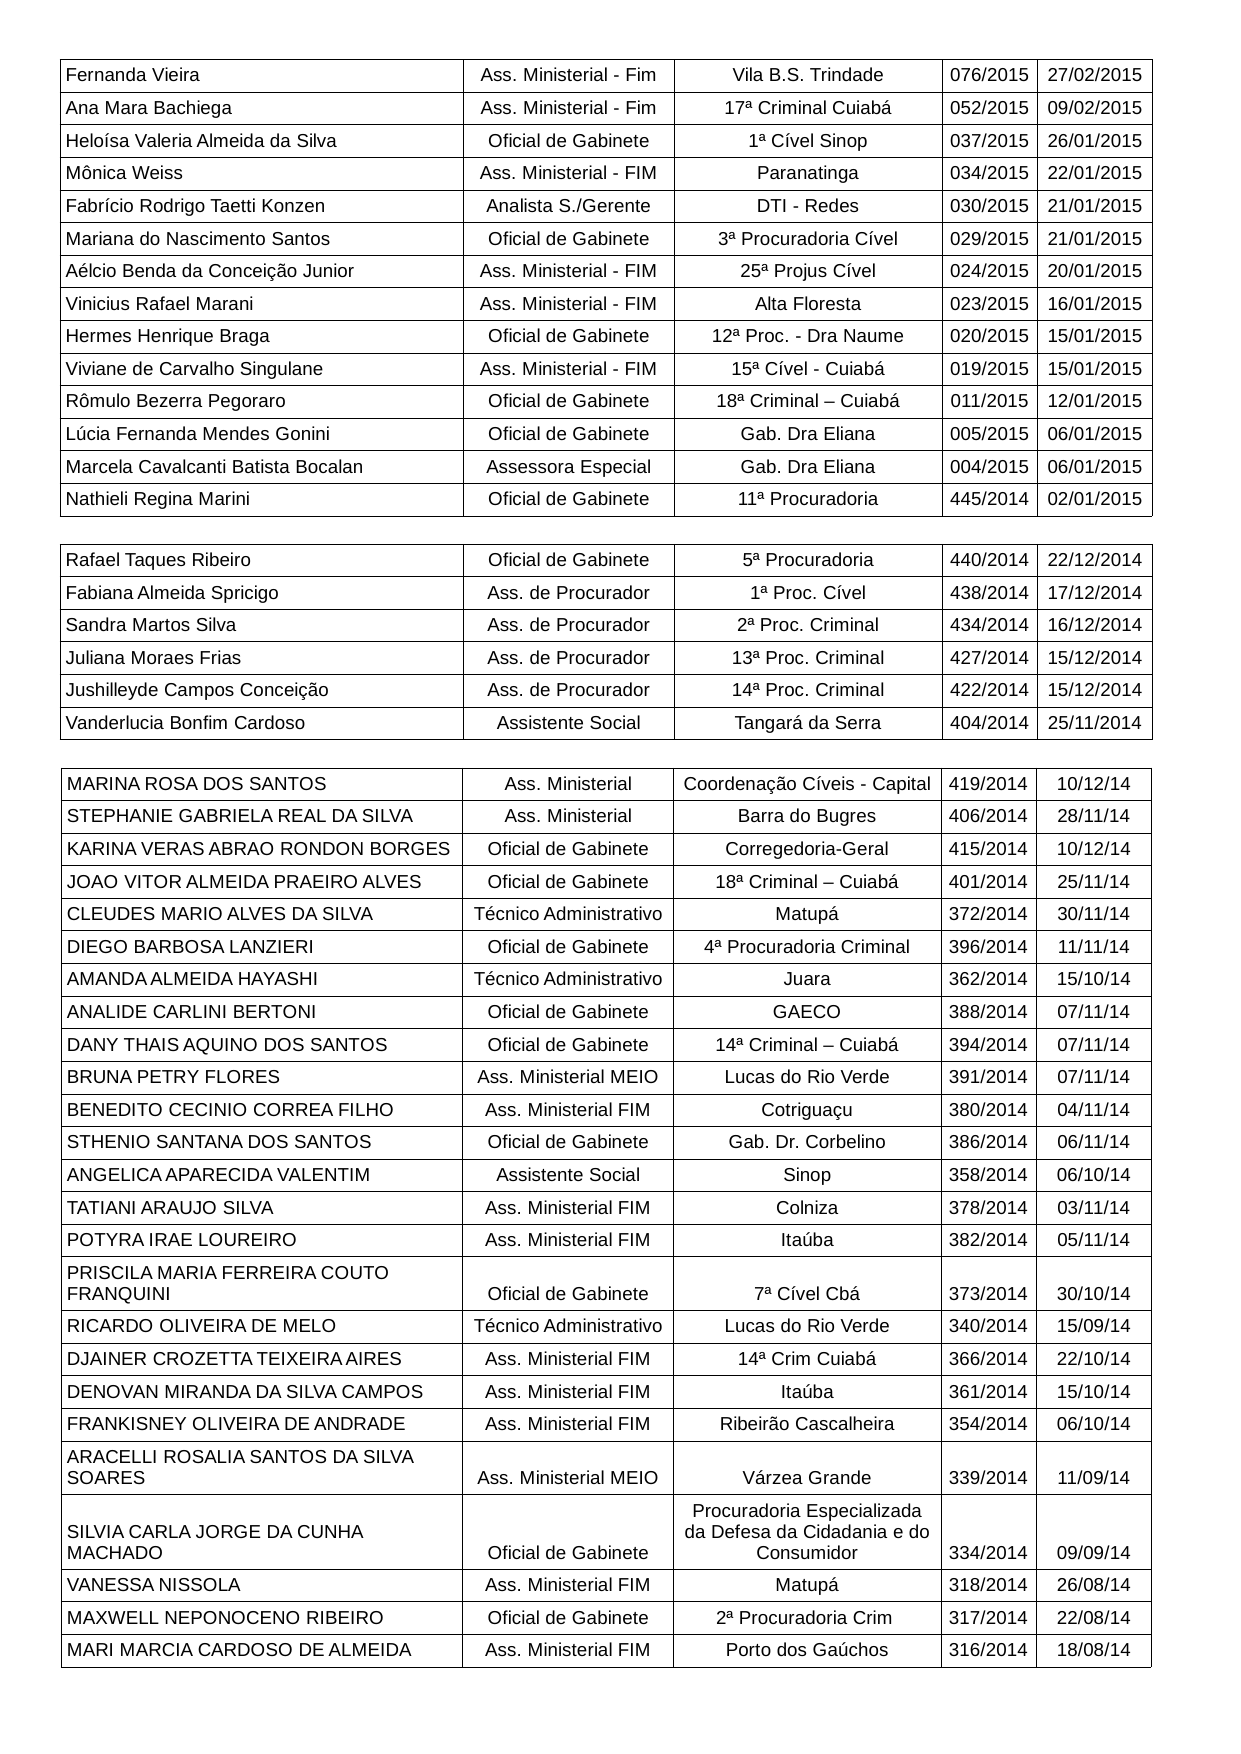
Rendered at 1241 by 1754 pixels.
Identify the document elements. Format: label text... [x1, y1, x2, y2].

table_cell Oficial de Gabinete [463, 1127, 673, 1159]
table_cell TATIANI ARAUJO SILVA [62, 1192, 462, 1224]
table_cell Ass. Ministerial - FIM [464, 158, 674, 189]
table_cell 06/11/14 [1037, 1127, 1151, 1159]
table_cell Vanderlucia Bonfim Cardoso [61, 708, 463, 739]
table_cell DENOVAN MIRANDA DA SILVA CAMPOS [62, 1376, 462, 1408]
table_cell 406/2014 [942, 801, 1036, 833]
table_cell Cotriguaçu [674, 1095, 941, 1126]
table_header 27/02/2015 [1038, 60, 1152, 92]
table_cell Ass. Ministerial FIM [463, 1095, 673, 1126]
table_cell 386/2014 [942, 1127, 1036, 1159]
table_cell Oficial de Gabinete [464, 223, 674, 255]
table_cell Juliana Moraes Frias [61, 642, 463, 674]
table_cell 12/01/2015 [1038, 386, 1152, 418]
table_cell Hermes Henrique Braga [61, 321, 463, 352]
table_cell 339/2014 [942, 1442, 1036, 1494]
table_cell SILVIA CARLA JORGE DA CUNHA MACHADO [62, 1495, 462, 1569]
table_cell 16/12/2014 [1038, 610, 1152, 641]
table_cell ANALIDE CARLINI BERTONI [62, 997, 462, 1028]
table_cell Assessora Especial [464, 451, 674, 483]
table_cell 21/01/2015 [1038, 191, 1152, 222]
table_header 5ª Procuradoria [675, 545, 942, 576]
table_cell 4ª Procuradoria Criminal [674, 931, 941, 963]
table_cell Ana Mara Bachiega [61, 93, 463, 124]
table_cell Juara [674, 964, 941, 996]
table_cell 15/12/2014 [1038, 642, 1152, 674]
table_cell Ass. Ministerial - FIM [464, 288, 674, 320]
table_cell Várzea Grande [674, 1442, 941, 1494]
table_header Rafael Taques Ribeiro [61, 545, 463, 576]
table_cell Vinicius Rafael Marani [61, 288, 463, 320]
table_cell Procuradoria Especializada da Defesa da Cidadania e do Consumidor [674, 1495, 941, 1569]
table_cell 15/10/14 [1037, 964, 1151, 996]
table_cell Oficial de Gabinete [463, 834, 673, 865]
table_cell Itaúba [674, 1376, 941, 1408]
table_cell 030/2015 [943, 191, 1037, 222]
table_cell 06/10/14 [1037, 1409, 1151, 1441]
table_cell 16/01/2015 [1038, 288, 1152, 320]
table_cell Viviane de Carvalho Singulane [61, 354, 463, 385]
table_cell 22/08/14 [1037, 1602, 1151, 1634]
table_cell Oficial de Gabinete [464, 386, 674, 418]
table_cell 396/2014 [942, 931, 1036, 963]
table_cell 09/02/2015 [1038, 93, 1152, 124]
table_cell STEPHANIE GABRIELA REAL DA SILVA [62, 801, 462, 833]
table_cell Tangará da Serra [675, 708, 942, 739]
table_cell PRISCILA MARIA FERREIRA COUTO FRANQUINI [62, 1257, 462, 1310]
table_cell 22/01/2015 [1038, 158, 1152, 189]
table_cell Fabrício Rodrigo Taetti Konzen [61, 191, 463, 222]
table_cell 15/01/2015 [1038, 321, 1152, 352]
table_cell Oficial de Gabinete [464, 321, 674, 352]
table_cell 052/2015 [943, 93, 1037, 124]
table_cell Ass. de Procurador [464, 642, 674, 674]
table_cell Assistente Social [464, 708, 674, 739]
table_cell 06/01/2015 [1038, 419, 1152, 450]
table_cell 358/2014 [942, 1160, 1036, 1191]
table_cell KARINA VERAS ABRAO RONDON BORGES [62, 834, 462, 865]
table_cell Oficial de Gabinete [464, 484, 674, 516]
table_cell Gab. Dr. Corbelino [674, 1127, 941, 1159]
table_header 22/12/2014 [1038, 545, 1152, 576]
table_cell Fabiana Almeida Spricigo [61, 577, 463, 609]
table_cell FRANKISNEY OLIVEIRA DE ANDRADE [62, 1409, 462, 1441]
table_cell 388/2014 [942, 997, 1036, 1028]
table_cell Ass. de Procurador [464, 610, 674, 641]
table_cell 11/09/14 [1037, 1442, 1151, 1494]
table_cell 07/11/14 [1037, 1062, 1151, 1093]
table_cell 15/01/2015 [1038, 354, 1152, 385]
table_cell 422/2014 [943, 675, 1037, 707]
table_cell 21/01/2015 [1038, 223, 1152, 255]
table_cell 317/2014 [942, 1602, 1036, 1634]
table_cell 037/2015 [943, 125, 1037, 157]
table_header Ass. Ministerial [463, 769, 673, 800]
table_cell 019/2015 [943, 354, 1037, 385]
table_cell 05/11/14 [1037, 1225, 1151, 1256]
table_cell Ass. Ministerial FIM [463, 1409, 673, 1441]
table_cell 011/2015 [943, 386, 1037, 418]
table_cell 06/01/2015 [1038, 451, 1152, 483]
table_cell 373/2014 [942, 1257, 1036, 1310]
table_cell AMANDA ALMEIDA HAYASHI [62, 964, 462, 996]
table_cell 401/2014 [942, 866, 1036, 898]
table_cell 18/08/14 [1037, 1635, 1151, 1667]
table_cell 362/2014 [942, 964, 1036, 996]
table_cell Gab. Dra Eliana [675, 419, 942, 450]
table_cell Mônica Weiss [61, 158, 463, 189]
table_cell Ass. Ministerial FIM [463, 1192, 673, 1224]
table_cell 30/10/14 [1037, 1257, 1151, 1310]
table_header 419/2014 [942, 769, 1036, 800]
table_cell 2ª Procuradoria Crim [674, 1602, 941, 1634]
table_cell Jushilleyde Campos Conceição [61, 675, 463, 707]
table_cell 30/11/14 [1037, 899, 1151, 930]
table_header 10/12/14 [1037, 769, 1151, 800]
table_cell 22/10/14 [1037, 1344, 1151, 1375]
table_cell Ass. Ministerial - FIM [464, 256, 674, 287]
table_cell 361/2014 [942, 1376, 1036, 1408]
table_cell ANGELICA APARECIDA VALENTIM [62, 1160, 462, 1191]
table_cell 14ª Criminal – Cuiabá [674, 1029, 941, 1061]
table_cell 391/2014 [942, 1062, 1036, 1093]
table_cell Ass. Ministerial FIM [463, 1635, 673, 1667]
table_cell 03/11/14 [1037, 1192, 1151, 1224]
table_cell 04/11/14 [1037, 1095, 1151, 1126]
table_cell Matupá [674, 1570, 941, 1601]
table_header Oficial de Gabinete [464, 545, 674, 576]
table_cell Sandra Martos Silva [61, 610, 463, 641]
table_cell 26/01/2015 [1038, 125, 1152, 157]
table_cell DIEGO BARBOSA LANZIERI [62, 931, 462, 963]
table_cell Colniza [674, 1192, 941, 1224]
table_header Vila B.S. Trindade [675, 60, 942, 92]
table_cell 15ª Cível - Cuiabá [675, 354, 942, 385]
table_cell Oficial de Gabinete [463, 1602, 673, 1634]
table_cell Oficial de Gabinete [463, 866, 673, 898]
table_cell 415/2014 [942, 834, 1036, 865]
table_cell POTYRA IRAE LOUREIRO [62, 1225, 462, 1256]
table_cell 354/2014 [942, 1409, 1036, 1441]
table_cell CLEUDES MARIO ALVES DA SILVA [62, 899, 462, 930]
table_cell Oficial de Gabinete [464, 125, 674, 157]
table_header MARINA ROSA DOS SANTOS [62, 769, 462, 800]
table_cell Ass. Ministerial FIM [463, 1570, 673, 1601]
table_cell 09/09/14 [1037, 1495, 1151, 1569]
table_cell 18ª Criminal – Cuiabá [674, 866, 941, 898]
table_cell DJAINER CROZETTA TEIXEIRA AIRES [62, 1344, 462, 1375]
table_cell Oficial de Gabinete [463, 931, 673, 963]
table_cell 366/2014 [942, 1344, 1036, 1375]
table_cell Oficial de Gabinete [463, 1029, 673, 1061]
table_cell Ass. Ministerial MEIO [463, 1062, 673, 1093]
table_cell MARI MARCIA CARDOSO DE ALMEIDA [62, 1635, 462, 1667]
table_cell 1ª Cível Sinop [675, 125, 942, 157]
table_cell 07/11/14 [1037, 997, 1151, 1028]
table_cell Assistente Social [463, 1160, 673, 1191]
table_cell 15/09/14 [1037, 1311, 1151, 1343]
table_cell 382/2014 [942, 1225, 1036, 1256]
table_cell Nathieli Regina Marini [61, 484, 463, 516]
table_cell 18ª Criminal – Cuiabá [675, 386, 942, 418]
table_cell 17ª Criminal Cuiabá [675, 93, 942, 124]
table_cell 318/2014 [942, 1570, 1036, 1601]
table_cell 14ª Crim Cuiabá [674, 1344, 941, 1375]
table_header Coordenação Cíveis - Capital [674, 769, 941, 800]
table_cell 380/2014 [942, 1095, 1036, 1126]
table_cell Ass. de Procurador [464, 675, 674, 707]
table_cell Gab. Dra Eliana [675, 451, 942, 483]
table_cell ARACELLI ROSALIA SANTOS DA SILVA SOARES [62, 1442, 462, 1494]
table_cell 427/2014 [943, 642, 1037, 674]
table_cell 445/2014 [943, 484, 1037, 516]
table_cell Técnico Administrativo [463, 1311, 673, 1343]
table_cell STHENIO SANTANA DOS SANTOS [62, 1127, 462, 1159]
table_cell Analista S./Gerente [464, 191, 674, 222]
table_cell Lucas do Rio Verde [674, 1062, 941, 1093]
table_cell 25ª Projus Cível [675, 256, 942, 287]
table_cell BRUNA PETRY FLORES [62, 1062, 462, 1093]
table_cell Barra do Bugres [674, 801, 941, 833]
table_cell 06/10/14 [1037, 1160, 1151, 1191]
table_cell 11/11/14 [1037, 931, 1151, 963]
table_cell DANY THAIS AQUINO DOS SANTOS [62, 1029, 462, 1061]
table_cell JOAO VITOR ALMEIDA PRAEIRO ALVES [62, 866, 462, 898]
table_cell 434/2014 [943, 610, 1037, 641]
table_header Ass. Ministerial - Fim [464, 60, 674, 92]
table_cell Ass. Ministerial - FIM [464, 354, 674, 385]
table_cell 12ª Proc. - Dra Naume [675, 321, 942, 352]
table_cell 25/11/14 [1037, 866, 1151, 898]
table_header Fernanda Vieira [61, 60, 463, 92]
table_cell 13ª Proc. Criminal [675, 642, 942, 674]
table_cell 034/2015 [943, 158, 1037, 189]
table_cell Ass. Ministerial FIM [463, 1376, 673, 1408]
table_cell 17/12/2014 [1038, 577, 1152, 609]
table_cell 334/2014 [942, 1495, 1036, 1569]
table_cell 02/01/2015 [1038, 484, 1152, 516]
table_cell Oficial de Gabinete [463, 1257, 673, 1310]
table_cell VANESSA NISSOLA [62, 1570, 462, 1601]
table_cell 378/2014 [942, 1192, 1036, 1224]
table_cell MAXWELL NEPONOCENO RIBEIRO [62, 1602, 462, 1634]
table_cell Matupá [674, 899, 941, 930]
table_cell 404/2014 [943, 708, 1037, 739]
table_cell Itaúba [674, 1225, 941, 1256]
table_cell 023/2015 [943, 288, 1037, 320]
table_cell 438/2014 [943, 577, 1037, 609]
table_cell Heloísa Valeria Almeida da Silva [61, 125, 463, 157]
table_cell Oficial de Gabinete [463, 1495, 673, 1569]
table_cell 11ª Procuradoria [675, 484, 942, 516]
table_cell 15/10/14 [1037, 1376, 1151, 1408]
table_cell Mariana do Nascimento Santos [61, 223, 463, 255]
table_cell Ass. Ministerial FIM [463, 1225, 673, 1256]
table_cell Corregedoria-Geral [674, 834, 941, 865]
table_cell Marcela Cavalcanti Batista Bocalan [61, 451, 463, 483]
table_header 076/2015 [943, 60, 1037, 92]
table_cell 7ª Cível Cbá [674, 1257, 941, 1310]
table_header 440/2014 [943, 545, 1037, 576]
table_cell 26/08/14 [1037, 1570, 1151, 1601]
table_cell Paranatinga [675, 158, 942, 189]
table_cell Oficial de Gabinete [463, 997, 673, 1028]
table_cell GAECO [674, 997, 941, 1028]
table_cell Sinop [674, 1160, 941, 1191]
table_cell Técnico Administrativo [463, 964, 673, 996]
table_cell Lucas do Rio Verde [674, 1311, 941, 1343]
table_cell 029/2015 [943, 223, 1037, 255]
table_cell Ass. Ministerial - Fim [464, 93, 674, 124]
table_cell Porto dos Gaúchos [674, 1635, 941, 1667]
table_cell 316/2014 [942, 1635, 1036, 1667]
table_cell 10/12/14 [1037, 834, 1151, 865]
table_cell DTI - Redes [675, 191, 942, 222]
table_cell Aélcio Benda da Conceição Junior [61, 256, 463, 287]
table_cell 340/2014 [942, 1311, 1036, 1343]
table_cell BENEDITO CECINIO CORREA FILHO [62, 1095, 462, 1126]
table_cell Rômulo Bezerra Pegoraro [61, 386, 463, 418]
table_cell 2ª Proc. Criminal [675, 610, 942, 641]
table_cell 3ª Procuradoria Cível [675, 223, 942, 255]
table_cell Lúcia Fernanda Mendes Gonini [61, 419, 463, 450]
table_cell 004/2015 [943, 451, 1037, 483]
table_cell Alta Floresta [675, 288, 942, 320]
table_cell Ass. Ministerial FIM [463, 1344, 673, 1375]
table_cell 07/11/14 [1037, 1029, 1151, 1061]
table_cell RICARDO OLIVEIRA DE MELO [62, 1311, 462, 1343]
table_cell 024/2015 [943, 256, 1037, 287]
table_cell Ribeirão Cascalheira [674, 1409, 941, 1441]
table_cell Ass. de Procurador [464, 577, 674, 609]
table_cell 372/2014 [942, 899, 1036, 930]
table_cell Oficial de Gabinete [464, 419, 674, 450]
table_cell 394/2014 [942, 1029, 1036, 1061]
table_cell 005/2015 [943, 419, 1037, 450]
table_cell Técnico Administrativo [463, 899, 673, 930]
table_cell 20/01/2015 [1038, 256, 1152, 287]
table_cell 25/11/2014 [1038, 708, 1152, 739]
table_cell 15/12/2014 [1038, 675, 1152, 707]
table_cell 1ª Proc. Cível [675, 577, 942, 609]
table_cell Ass. Ministerial [463, 801, 673, 833]
table_cell 28/11/14 [1037, 801, 1151, 833]
table_cell 14ª Proc. Criminal [675, 675, 942, 707]
table_cell 020/2015 [943, 321, 1037, 352]
table_cell Ass. Ministerial MEIO [463, 1442, 673, 1494]
